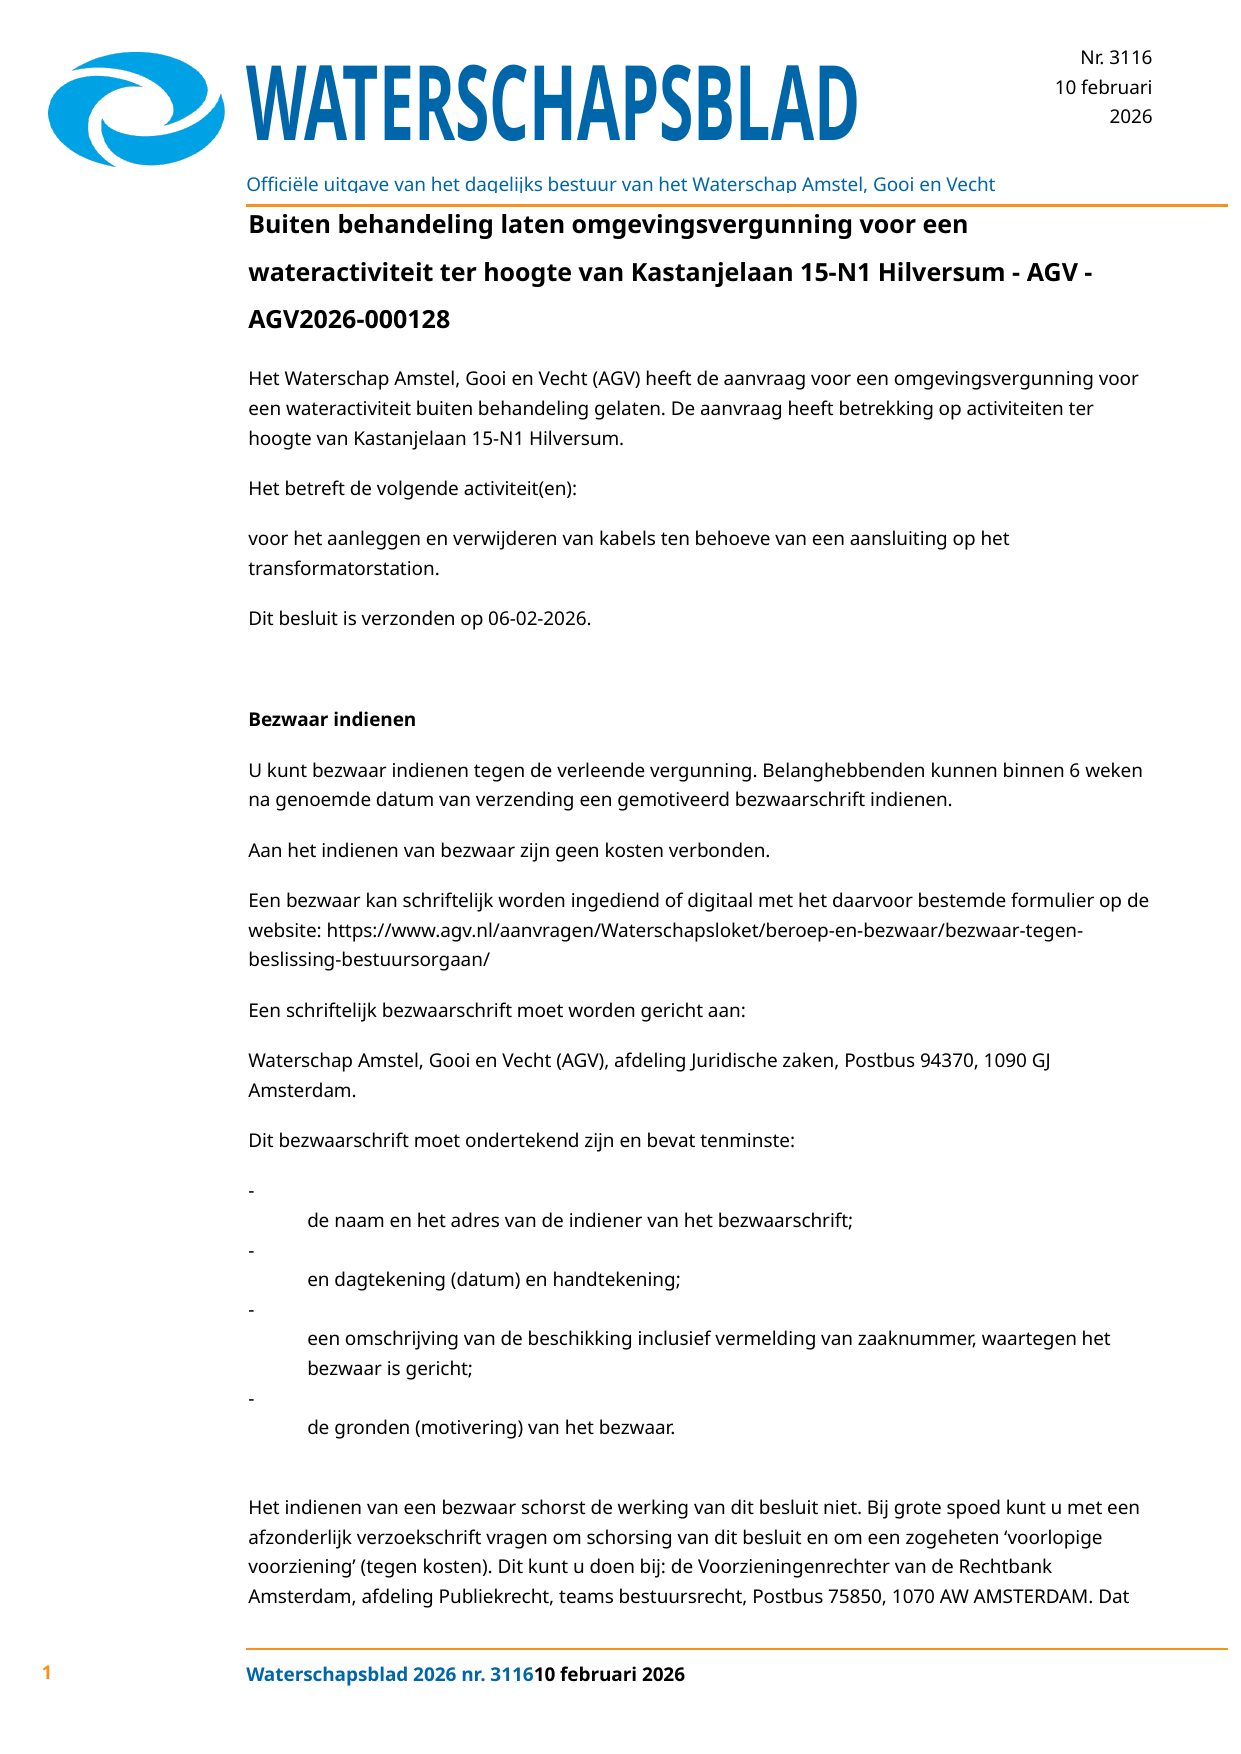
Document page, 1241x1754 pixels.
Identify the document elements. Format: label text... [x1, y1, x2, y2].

text Waterschap Amstel, Gooi en Vecht (AGV), afdeling Juridische zaken, Postbus 94370, 1090 GJ Amsterdam. [248, 1047, 1152, 1102]
text Aan het indienen van bezwaar zijn geen kosten verbonden. [248, 837, 1152, 862]
text Dit besluit is verzonden op 06-02-2026. [248, 606, 1152, 631]
list een omschrijving van de beschikking inclusief vermelding van zaaknummer, waartegen het bezwaar is gericht; [248, 1326, 1152, 1381]
text Het betreft de volgende activiteit(en): [248, 475, 1152, 501]
picture [41, 47, 231, 172]
text Dit bezwaarschrift moet ondertekend zijn en bevat tenminste: [248, 1127, 1152, 1153]
text Een bezwaar kan schriftelijk worden ingediend of digitaal met het daarvoor bestemde formulier op de website: https://www.agv.nl/aanvragen/Waterschapsloket/beroep-en-bezwaar/bezwaar-tegen-beslissing-bestuursorgaan/ [248, 887, 1152, 972]
list en dagtekening (datum) en handtekening; [248, 1266, 1152, 1292]
text U kunt bezwaar indienen tegen de verleende vergunning. Belanghebbenden kunnen binnen 6 weken na genoemde datum van verzending een gemotiveerd bezwaarschrift indienen. [248, 757, 1152, 812]
text voor het aanleggen en verwijderen van kabels ten behoeve van een aansluiting op het transformatorstation. [248, 526, 1152, 581]
text Het indienen van een bezwaar schorst de werking van dit besluit niet. Bij grote spoed kunt u met een afzonderlijk verzoekschrift vragen om schorsing van dit besluit en om een zogeheten ‘voorlopige voorziening’ (tegen kosten). Dit kunt u doen bij: de Voorzieningenrechter van de Rechtbank Amsterdam, afdeling Publiekrecht, teams bestuursrecht, Postbus 75850, 1070 AW AMSTERDAM. Dat [248, 1494, 1152, 1609]
text Een schriftelijk bezwaarschrift moet worden gericht aan: [248, 997, 1152, 1022]
list de naam en het adres van de indiener van het bezwaarschrift; [248, 1207, 1152, 1233]
text Het Waterschap Amstel, Gooi en Vecht (AGV) heeft de aanvraag voor een omgevingsvergunning voor een wateractiviteit buiten behandeling gelaten. De aanvraag heeft betrekking op activiteiten ter hoogte van Kastanjelaan 15-N1 Hilversum. [248, 366, 1152, 450]
text Bezwaar indienen [248, 706, 1152, 732]
list de gronden (motivering) van het bezwaar. [248, 1414, 1152, 1440]
text Buiten behandeling laten omgevingsvergunning voor een wateractiviteit ter hoogte van Kastanjelaan 15-N1 Hilversum - AGV - AGV2026-000128 [248, 207, 1152, 336]
